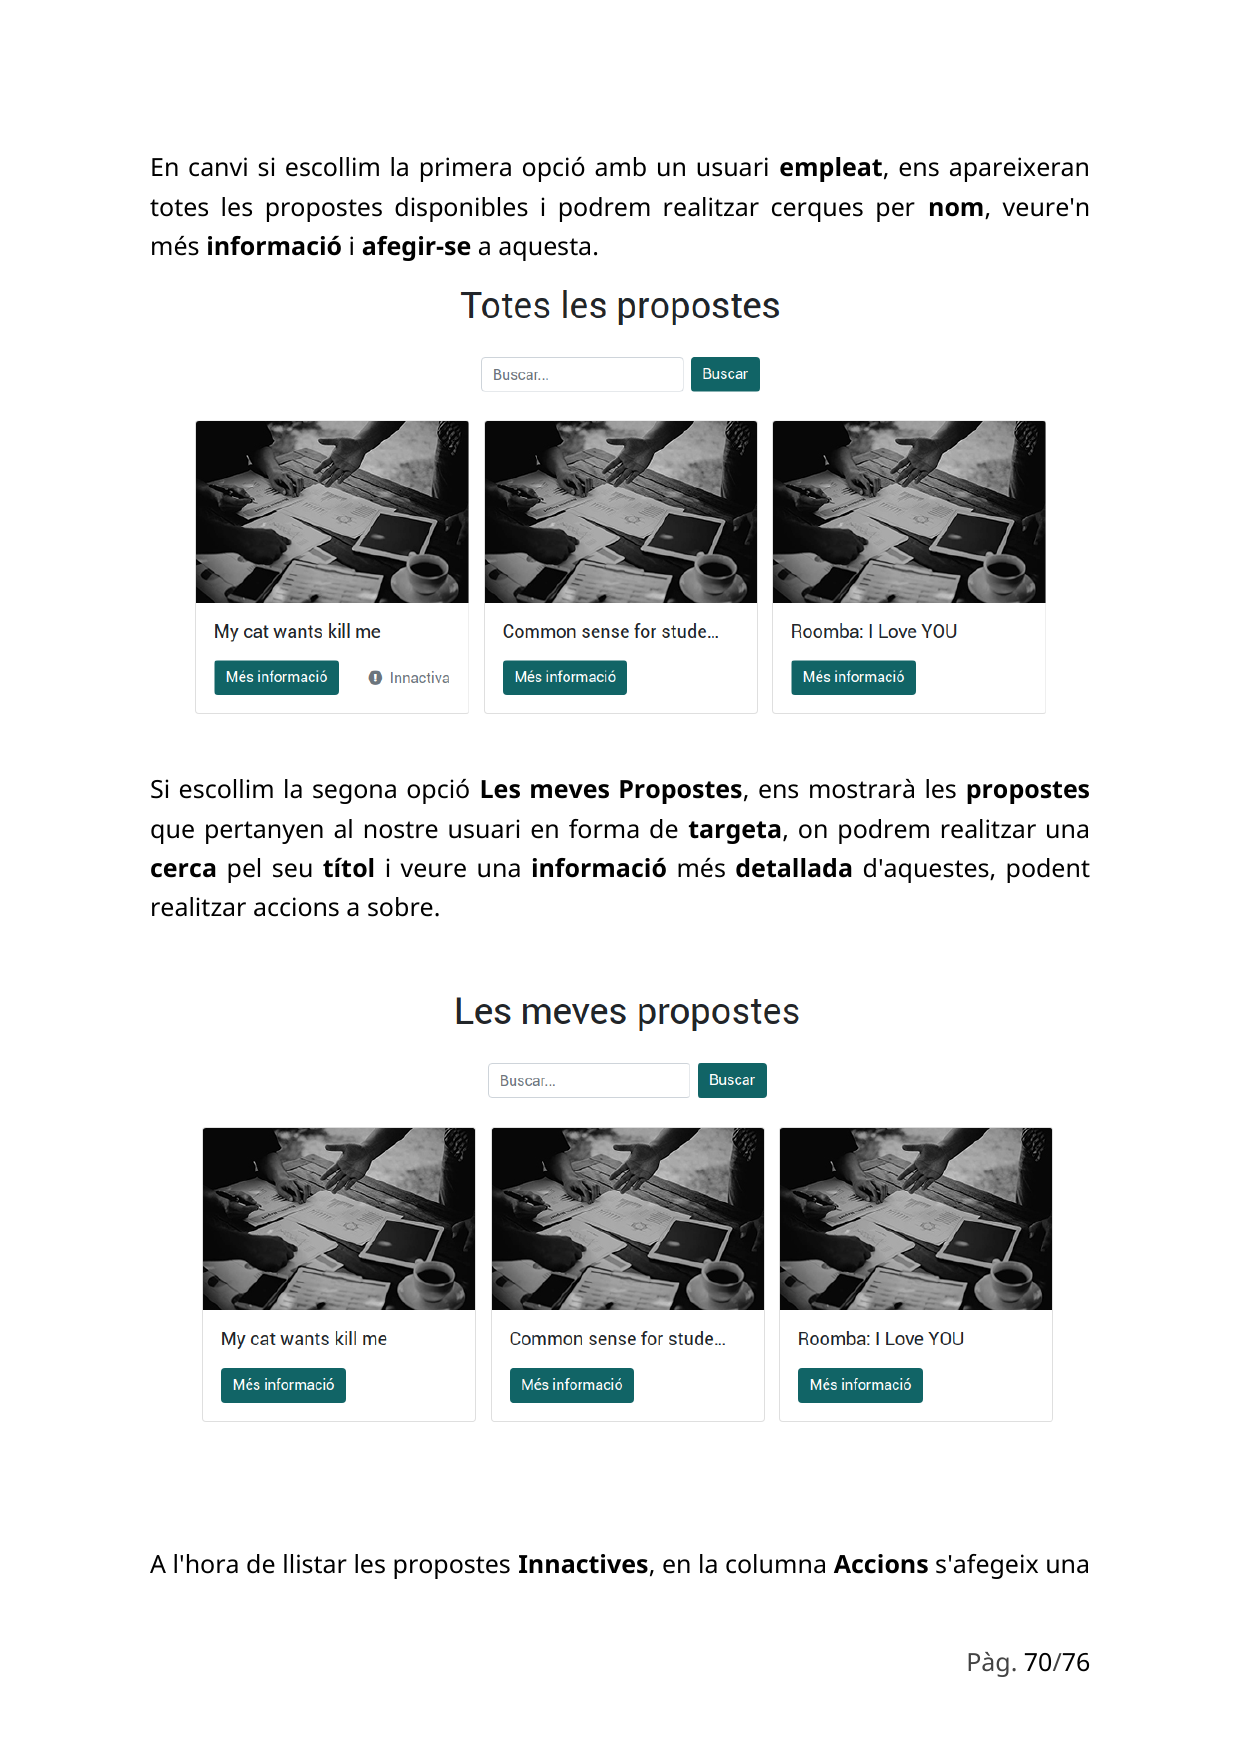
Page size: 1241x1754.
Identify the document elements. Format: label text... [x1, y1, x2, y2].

text Si escollim la segona opció Les meves Propostes, ens mostrarà les propostes que pertanyen al nostre usuari en forma de targeta, on podrem realitzar una cerca pel seu títol i veure una informació més detallada d'aquestes, podent realitzar accions a sobre. [150, 772, 1090, 924]
text A l'hora de llistar les propostes Innactives, en la columna Accions s'afegeix una [150, 1547, 1090, 1581]
picture [150, 968, 1091, 1425]
text En canvi si escollim la primera opció amb un usuari empleat, ens apareixeran totes les propostes disponibles i podrem realitzar cerques per nom, veure'n més informació i afegir-se a aquesta. [150, 150, 1090, 262]
picture [176, 267, 1065, 728]
